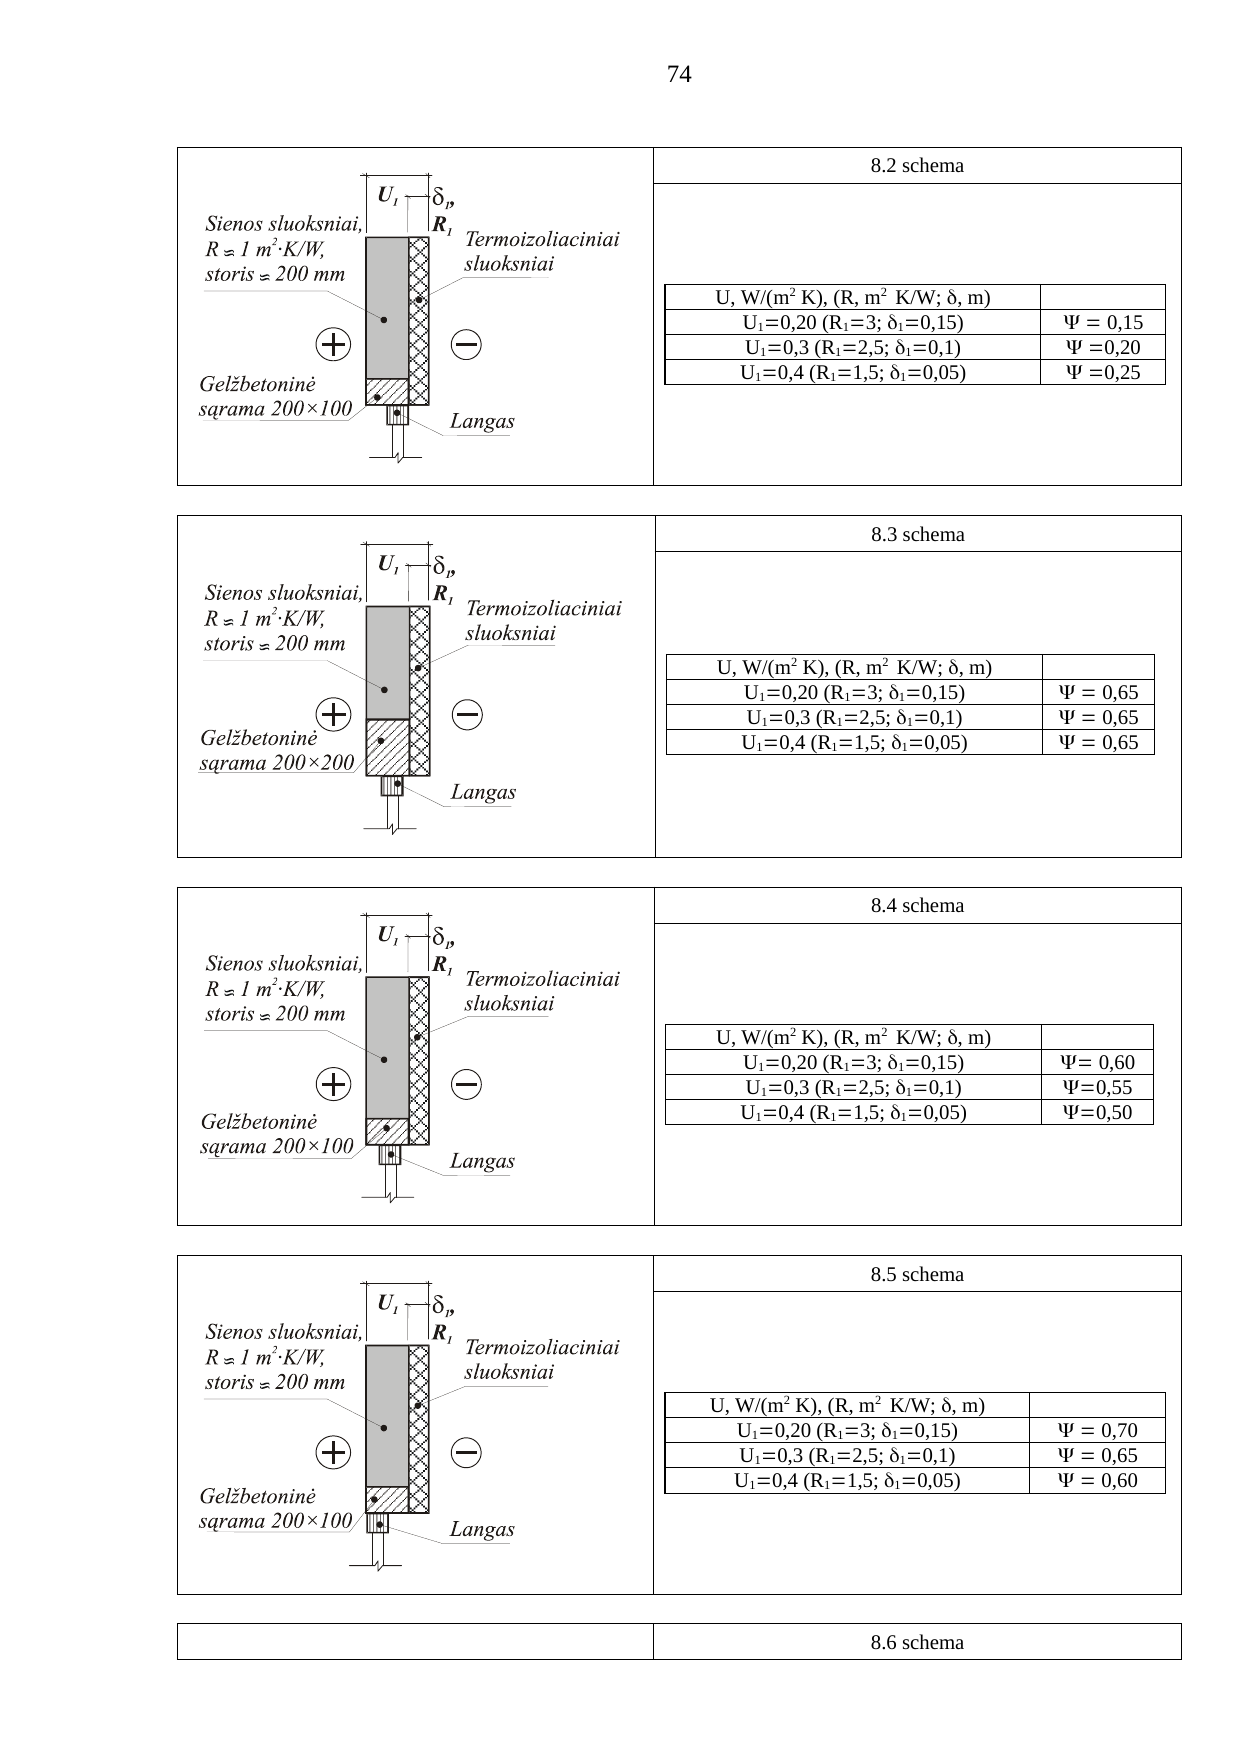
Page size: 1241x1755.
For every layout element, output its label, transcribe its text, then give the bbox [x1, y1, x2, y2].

table_header U, W/(m2 K), (R, m2 K/W; d, m) [666, 1393, 1029, 1417]
table_cell Y = 0,65 [1043, 730, 1154, 754]
table_cell U1=0,3 (R1=2,5; d1=0,1) [666, 1443, 1029, 1467]
table_cell U1=0,20 (R1=3; d1=0,15) [666, 1050, 1041, 1074]
table_cell Y = 0,65 [1043, 705, 1154, 729]
table_cell U1=0,3 (R1=2,5; d1=0,1) [667, 705, 1042, 729]
table_cell Y=0,50 [1042, 1100, 1153, 1124]
table_cell Y =0,25 [1041, 360, 1165, 384]
table_cell [654, 184, 1181, 485]
table_cell U1=0,20 (R1=3; d1=0,15) [666, 310, 1040, 334]
table_cell U1=0,20 (R1=3; d1=0,15) [666, 1418, 1029, 1442]
table_header [178, 1624, 653, 1659]
table_cell Y = 0,70 [1030, 1418, 1165, 1442]
table_header [1043, 655, 1154, 679]
table_header 8.4 schema [655, 888, 1181, 923]
table_header [178, 148, 653, 485]
table_header [178, 516, 655, 857]
table_cell U1=0,4 (R1=1,5; d1=0,05) [666, 1100, 1041, 1124]
table_header 8.6 schema [654, 1624, 1181, 1659]
table_cell U1=0,3 (R1=2,5; d1=0,1) [666, 335, 1040, 359]
table_cell U1=0,4 (R1=1,5; d1=0,05) [666, 1468, 1029, 1492]
table_header [1041, 285, 1165, 309]
table_header [1042, 1025, 1153, 1049]
table_header [178, 1256, 653, 1593]
table_cell U1=0,4 (R1=1,5; d1=0,05) [666, 360, 1040, 384]
table_header U, W/(m2 K), (R, m2 K/W; d, m) [667, 655, 1042, 679]
table_header U, W/(m2 K), (R, m2 K/W; d, m) [666, 285, 1040, 309]
table_cell Y= 0,60 [1042, 1050, 1153, 1074]
table_cell Y=0,55 [1042, 1075, 1153, 1099]
table_cell Y =0,20 [1041, 335, 1165, 359]
table_cell Y = 0,65 [1043, 680, 1154, 704]
table_cell Y = 0,65 [1030, 1443, 1165, 1467]
table_header 8.2 schema [654, 148, 1181, 183]
table_cell Y = 0,60 [1030, 1468, 1165, 1492]
table_cell [655, 924, 1181, 1225]
table_header U, W/(m2 K), (R, m2 K/W; d, m) [666, 1025, 1041, 1049]
table_cell [654, 1292, 1181, 1593]
table_cell [656, 552, 1181, 857]
table_cell U1=0,4 (R1=1,5; d1=0,05) [667, 730, 1042, 754]
table_cell U1=0,20 (R1=3; d1=0,15) [667, 680, 1042, 704]
table_header [1030, 1393, 1165, 1417]
table_cell Y = 0,15 [1041, 310, 1165, 334]
table_header [178, 888, 654, 1225]
table_cell U1=0,3 (R1=2,5; d1=0,1) [666, 1075, 1041, 1099]
table_header 8.5 schema [654, 1256, 1181, 1291]
table_header 8.3 schema [656, 516, 1181, 551]
